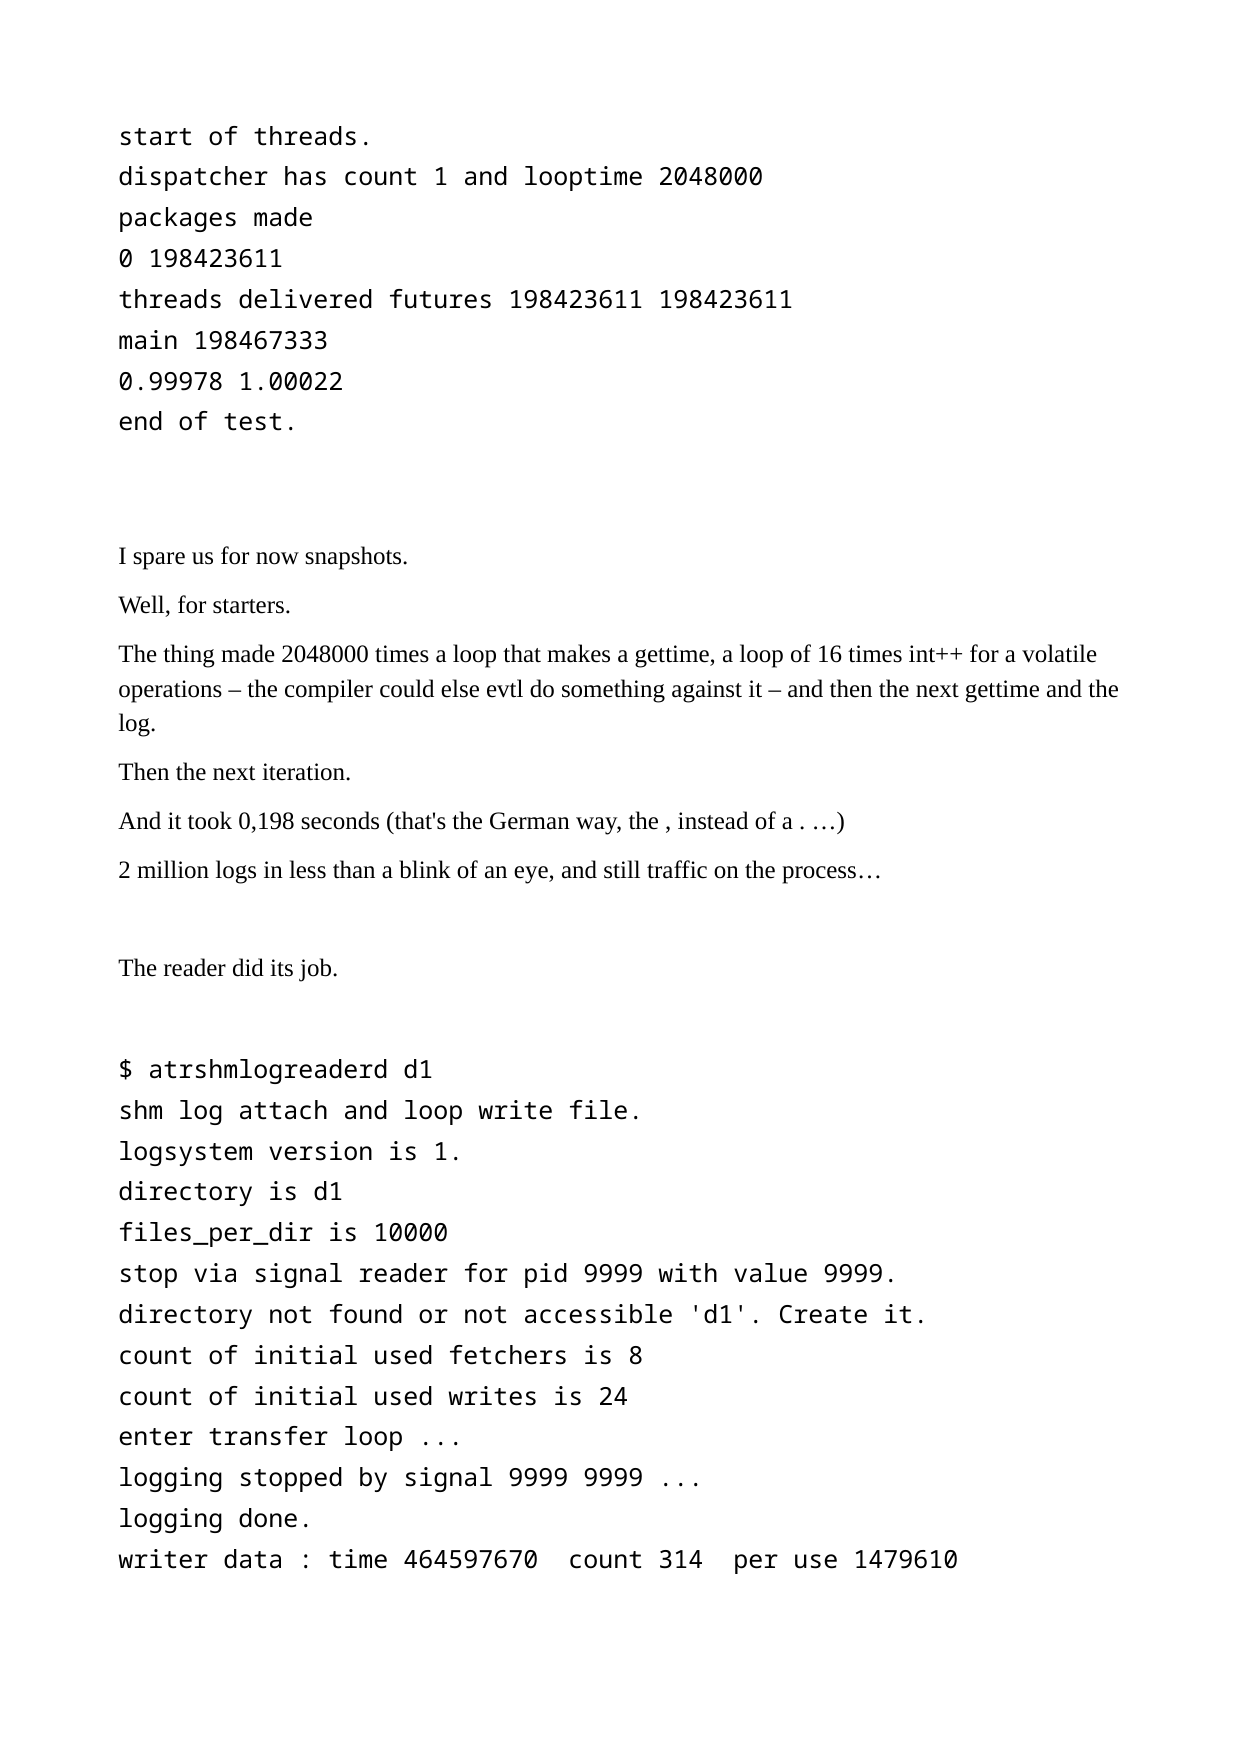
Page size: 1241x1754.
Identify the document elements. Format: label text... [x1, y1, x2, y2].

text 2 million logs in less than a blink of an eye, and still traffic on the process… [118, 855, 1122, 884]
text start of threads. dispatcher has count 1 and looptime 2048000 packages made 0 198423611 threads delivered futures 198423611 198423611 main 198467333 0.99978 1.00022 end of test. [118, 118, 1122, 520]
text Then the next iteration. [118, 757, 1122, 786]
text The reader did its job. [118, 953, 1122, 982]
text The thing made 2048000 times a loop that makes a gettime, a loop of 16 times int++ for a volatile operations – the compiler could else evtl do something against it – and then the next gettime and the log. [118, 639, 1122, 737]
text Well, for starters. [118, 590, 1122, 619]
text $ atrshmlogreaderd d1 shm log attach and loop write file. logsystem version is 1. directory is d1 files_per_dir is 10000 stop via signal reader for pid 9999 with value 9999. directory not found or not accessible 'd1'. Create it. count of initial used fetchers is 8 count of initial used writes is 24 enter transfer loop ... logging stopped by signal 9999 9999 ... logging done. writer data : time 464597670 count 314 per use 1479610 [118, 1052, 1122, 1616]
text I spare us for now snapshots. [118, 541, 1122, 570]
text And it took 0,198 seconds (that's the German way, the , instead of a . …) [118, 806, 1122, 835]
